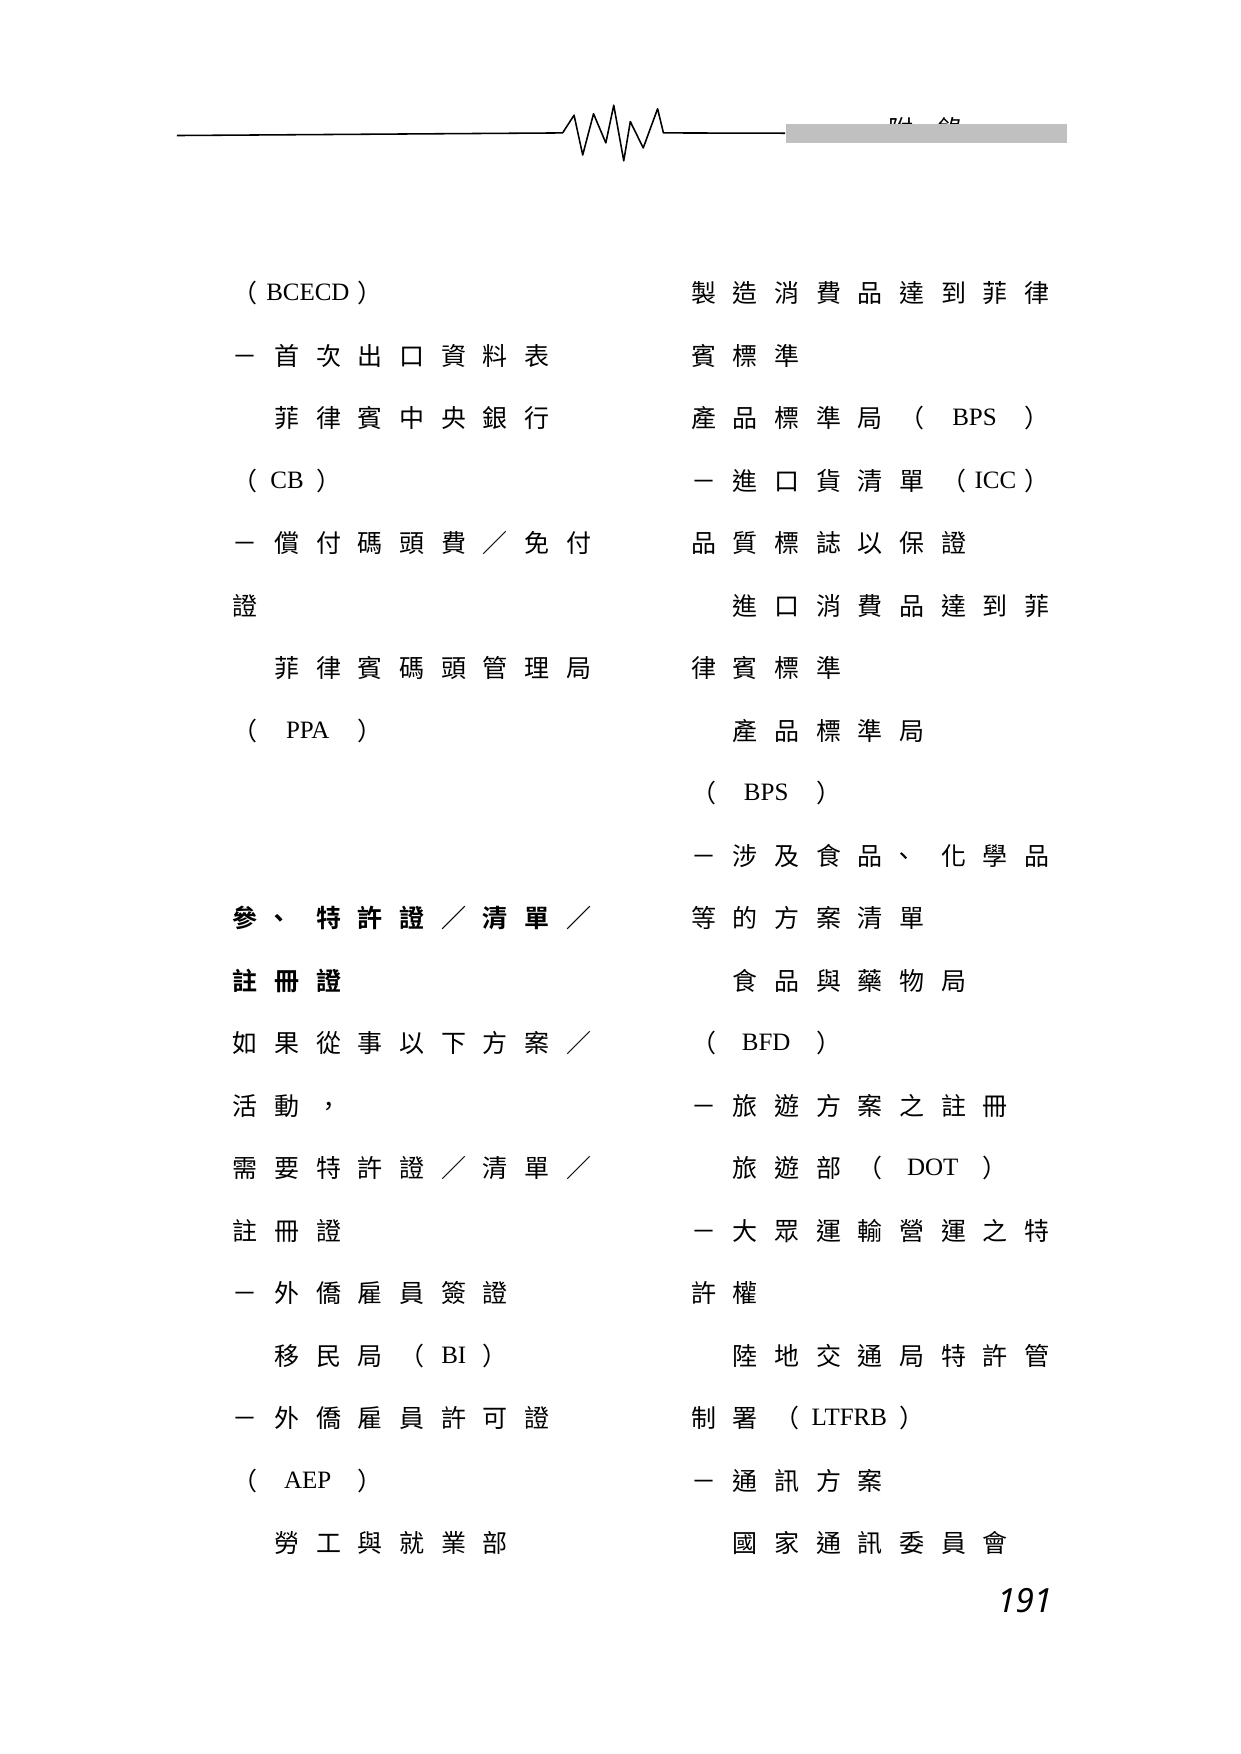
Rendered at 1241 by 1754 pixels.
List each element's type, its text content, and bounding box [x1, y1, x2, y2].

table_header （BCECD） －首次出口資料表 菲律賓中央銀行（CB） －償付碼頭費／免付證 菲律賓碼頭管理局（PPA） 參、特許證／清單／註冊證 如果從事以下方案／活動， 需要特許證／清單／註冊證 －外僑雇員簽證 移民局（BI） －外僑雇員許可證（AEP） 勞工與就業部 [183, 250, 621, 1563]
table_header 製造消費品達到菲律賓標準 產品標準局（BPS） －進口貨清單（ICC）品質標誌以保證 進口消費品達到菲律賓標準 產品標準局（BPS） －涉及食品、化學品等的方案清單 食品與藥物局（BFD） －旅遊方案之註冊 旅遊部（DOT） －大眾運輸營運之特許權 陸地交通局特許管制署（LTFRB） －通訊方案 國家通訊委員會 [621, 250, 1068, 1563]
